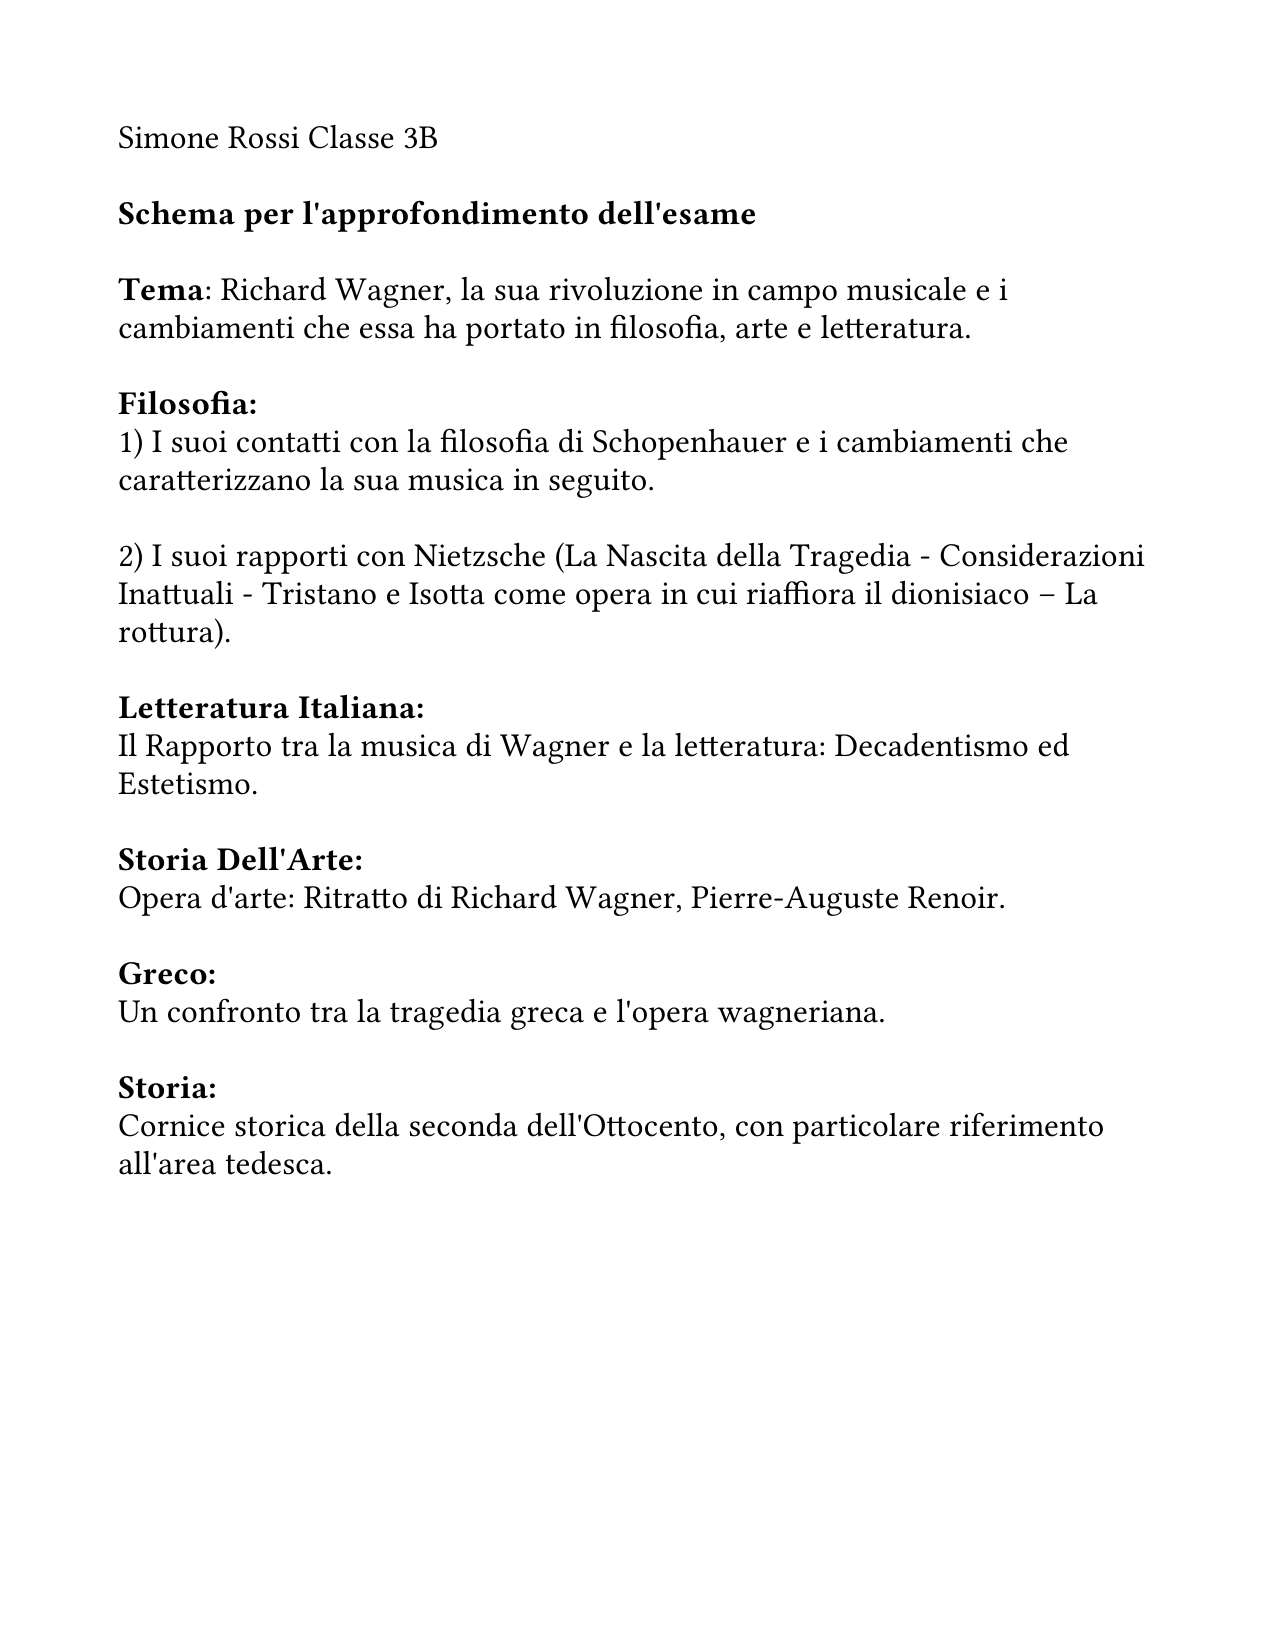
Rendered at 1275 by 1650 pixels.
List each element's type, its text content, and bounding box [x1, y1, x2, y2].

text 1) I suoi contatti con la filosofia di Schopenhauer e i cambiamenti che caratterizzano la sua musica in seguito. [118, 422, 1157, 498]
text Tema: Richard Wagner, la sua rivoluzione in campo musicale e i cambiamenti che essa ha portato in filosofia, arte e letteratura. [118, 270, 1157, 346]
text Letteratura Italiana: [118, 688, 1157, 726]
text Schema per l'approfondimento dell'esame [118, 194, 1157, 232]
text Storia: [118, 1069, 1157, 1107]
text Greco: [118, 954, 1157, 993]
text Simone Rossi Classe 3B [118, 118, 1157, 156]
text Storia Dell'Arte: [118, 841, 1157, 878]
text Un confronto tra la tragedia greca e l'opera wagneriana. [118, 993, 1157, 1031]
text Cornice storica della seconda dell'Ottocento, con particolare riferimento all'area tedesca. [118, 1107, 1157, 1183]
text Filosofia: [118, 384, 1157, 422]
text Opera d'arte: Ritratto di Richard Wagner, Pierre-Auguste Renoir. [118, 878, 1157, 917]
text 2) I suoi rapporti con Nietzsche (La Nascita della Tragedia - Considerazioni Inattuali - Tristano e Isotta come opera in cui riaffiora il dionisiaco – La rottura). [118, 536, 1157, 650]
text Il Rapporto tra la musica di Wagner e la letteratura: Decadentismo ed Estetismo. [118, 726, 1157, 802]
